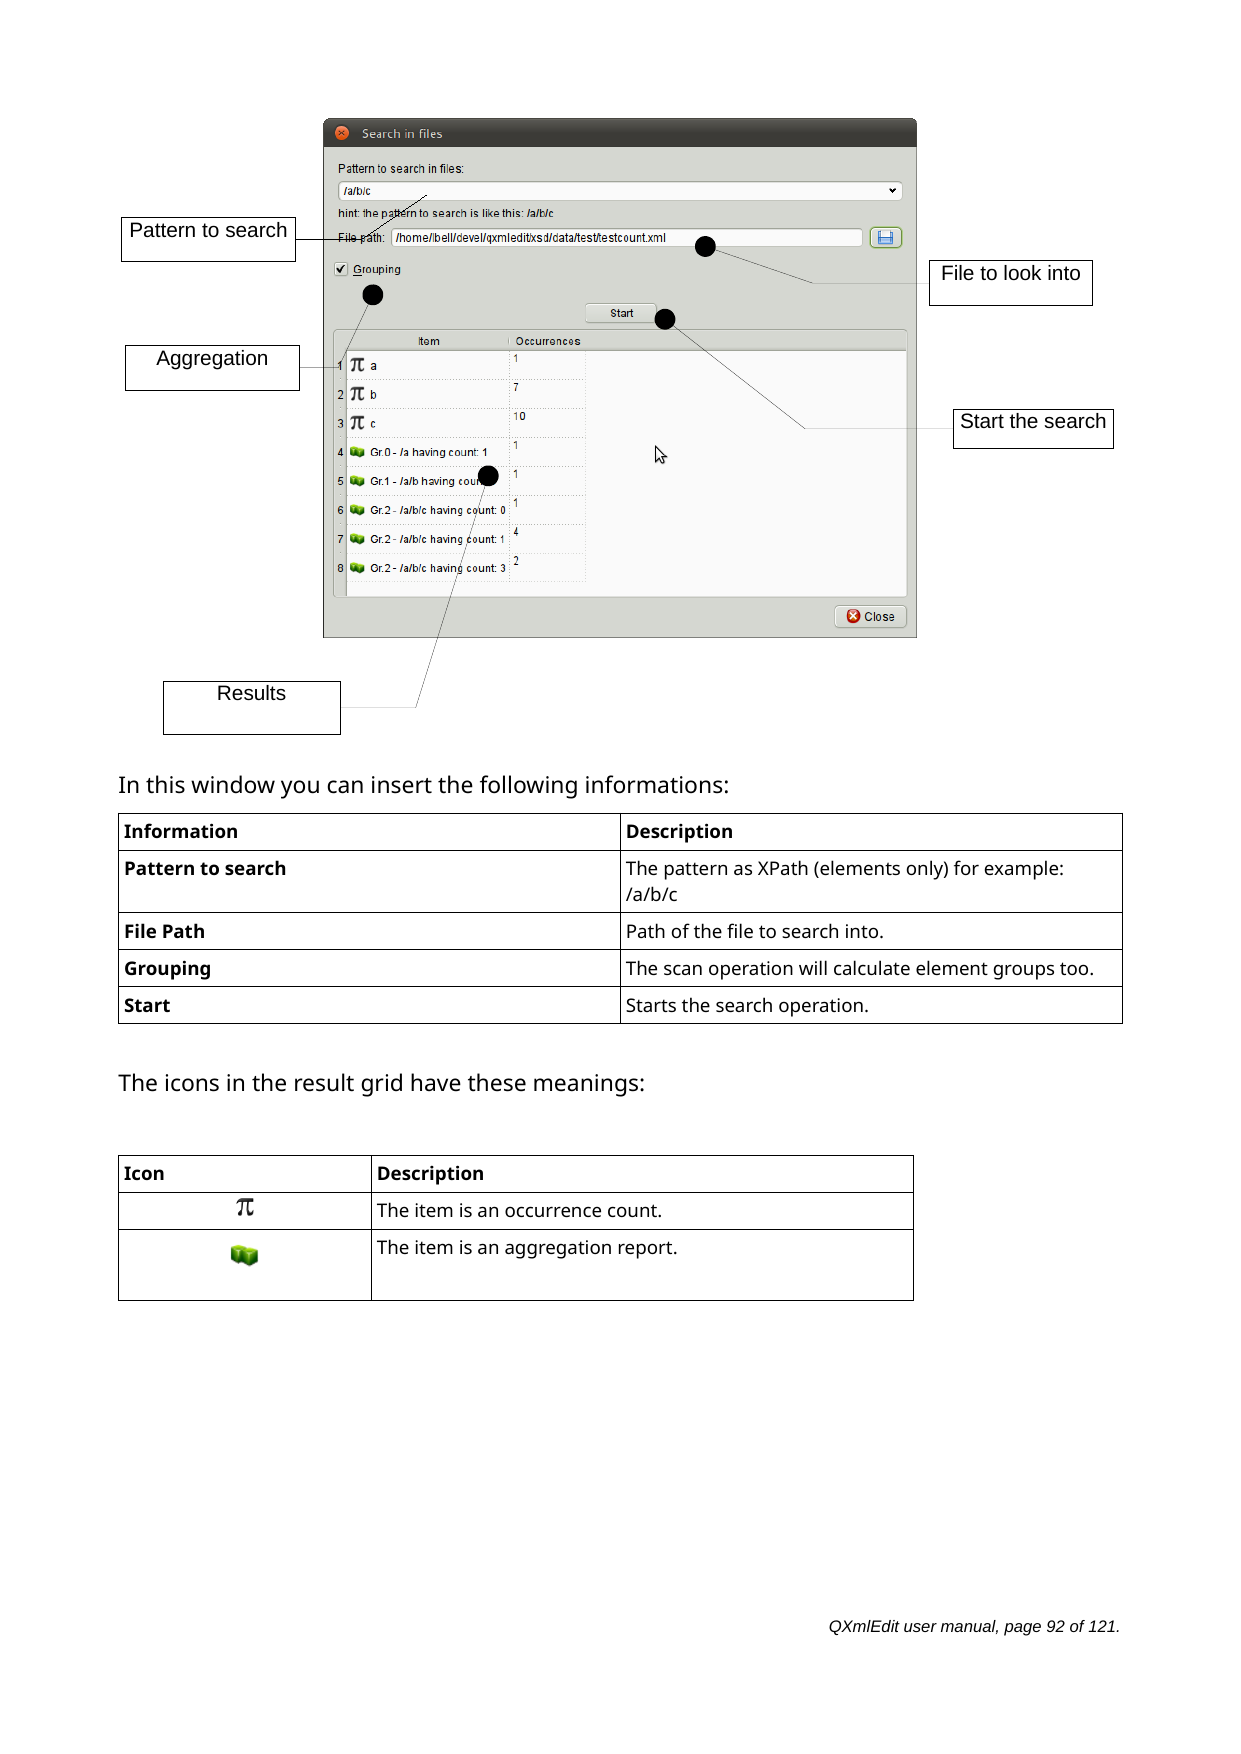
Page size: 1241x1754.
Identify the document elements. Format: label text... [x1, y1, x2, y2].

table_cell Start [119, 987, 620, 1023]
table_header Description [372, 1156, 913, 1192]
table_cell The pattern as XPath (elements only) for example: /a/b/c [621, 851, 1122, 912]
text In this window you can insert the following informations: [118, 769, 1122, 800]
table_header Icon [119, 1156, 371, 1192]
table_cell The item is an aggregation report. [372, 1230, 913, 1300]
table_cell File Path [119, 913, 620, 949]
table_cell Path of the file to search into. [621, 913, 1122, 949]
table_cell The scan operation will calculate element groups too. [621, 950, 1122, 986]
table_header Description [621, 814, 1122, 849]
picture [323, 118, 917, 638]
picture [235, 1197, 254, 1216]
table_cell Grouping [119, 950, 620, 986]
table_cell [119, 1230, 371, 1300]
picture [230, 1241, 259, 1269]
table_cell [119, 1193, 371, 1229]
table_cell Starts the search operation. [621, 987, 1122, 1023]
text The icons in the result grid have these meanings: [118, 1067, 1122, 1098]
table_cell The item is an occurrence count. [372, 1193, 913, 1229]
table_cell Pattern to search [119, 851, 620, 912]
table_header Information [119, 814, 620, 849]
